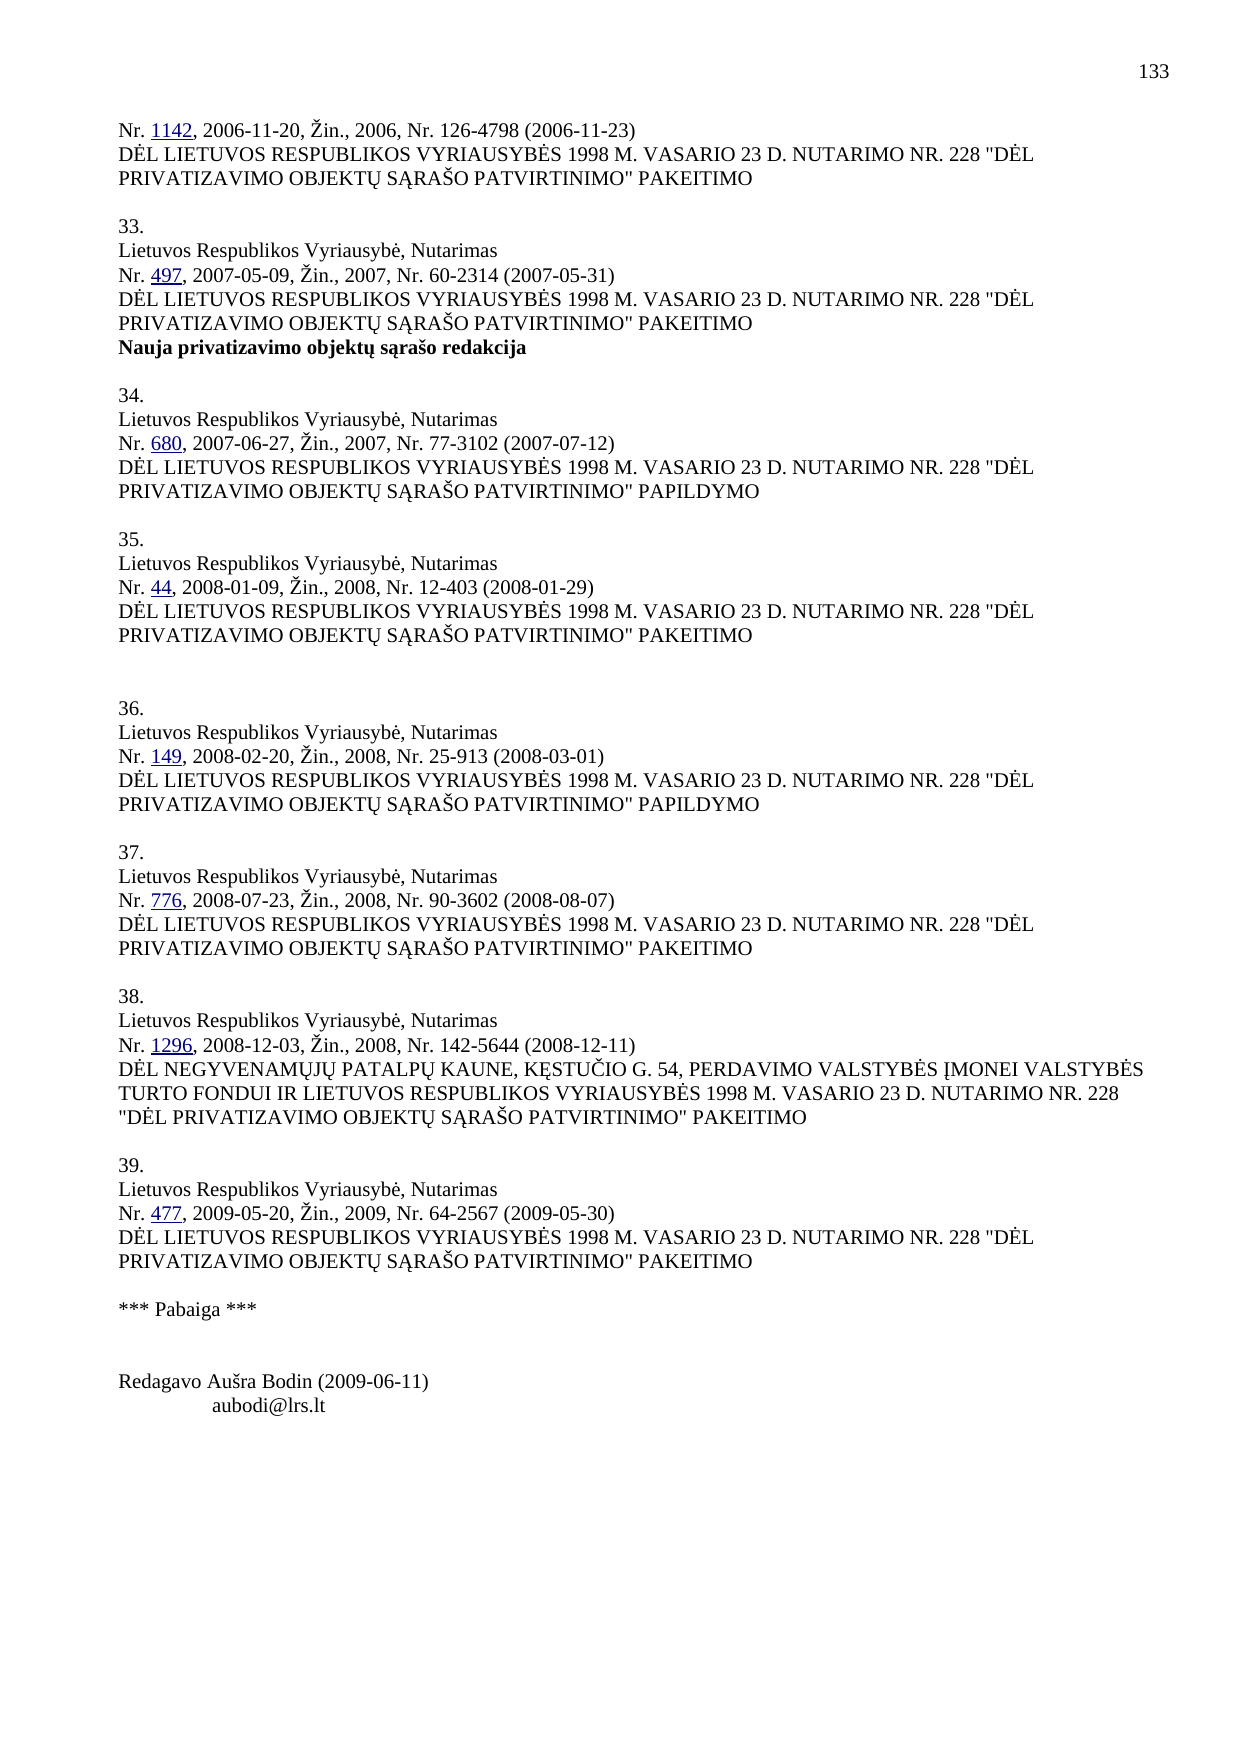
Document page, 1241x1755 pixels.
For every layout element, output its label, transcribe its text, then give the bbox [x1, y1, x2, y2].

text Lietuvos Respublikos Vyriausybė, Nutarimas [118, 1008, 1169, 1032]
text Nr. 149, 2008-02-20, Žin., 2008, Nr. 25-913 (2008-03-01) [118, 744, 1169, 768]
text DĖL LIETUVOS RESPUBLIKOS VYRIAUSYBĖS 1998 M. VASARIO 23 D. NUTARIMO NR. 228 "DĖL PRIVATIZAVIMO OBJEKTŲ SĄRAŠO PATVIRTINIMO" PAKEITIMO [118, 142, 1169, 190]
text Lietuvos Respublikos Vyriausybė, Nutarimas [118, 551, 1169, 575]
text 36. [118, 696, 1169, 720]
text DĖL LIETUVOS RESPUBLIKOS VYRIAUSYBĖS 1998 M. VASARIO 23 D. NUTARIMO NR. 228 "DĖL PRIVATIZAVIMO OBJEKTŲ SĄRAŠO PATVIRTINIMO" PAPILDYMO [118, 455, 1169, 503]
text Lietuvos Respublikos Vyriausybė, Nutarimas [118, 238, 1169, 262]
text Lietuvos Respublikos Vyriausybė, Nutarimas [118, 864, 1169, 888]
text 34. [118, 383, 1169, 407]
text Nr. 44, 2008-01-09, Žin., 2008, Nr. 12-403 (2008-01-29) [118, 575, 1169, 599]
text 39. [118, 1153, 1169, 1177]
text Nr. 1142, 2006-11-20, Žin., 2006, Nr. 126-4798 (2006-11-23) [118, 118, 1169, 142]
text Nr. 497, 2007-05-09, Žin., 2007, Nr. 60-2314 (2007-05-31) [118, 262, 1169, 287]
text Nauja privatizavimo objektų sąrašo redakcija [118, 335, 1169, 359]
text DĖL LIETUVOS RESPUBLIKOS VYRIAUSYBĖS 1998 M. VASARIO 23 D. NUTARIMO NR. 228 "DĖL PRIVATIZAVIMO OBJEKTŲ SĄRAŠO PATVIRTINIMO" PAKEITIMO [118, 599, 1169, 647]
text Nr. 680, 2007-06-27, Žin., 2007, Nr. 77-3102 (2007-07-12) [118, 431, 1169, 455]
text 37. [118, 840, 1169, 864]
text DĖL LIETUVOS RESPUBLIKOS VYRIAUSYBĖS 1998 M. VASARIO 23 D. NUTARIMO NR. 228 "DĖL PRIVATIZAVIMO OBJEKTŲ SĄRAŠO PATVIRTINIMO" PAKEITIMO [118, 1225, 1169, 1273]
text Nr. 776, 2008-07-23, Žin., 2008, Nr. 90-3602 (2008-08-07) [118, 888, 1169, 912]
text Nr. 1296, 2008-12-03, Žin., 2008, Nr. 142-5644 (2008-12-11) [118, 1032, 1169, 1057]
text 33. [118, 214, 1169, 238]
text Lietuvos Respublikos Vyriausybė, Nutarimas [118, 720, 1169, 744]
text DĖL NEGYVENAMŲJŲ PATALPŲ KAUNE, KĘSTUČIO G. 54, PERDAVIMO VALSTYBĖS ĮMONEI VALSTYBĖS TURTO FONDUI IR LIETUVOS RESPUBLIKOS VYRIAUSYBĖS 1998 M. VASARIO 23 D. NUTARIMO NR. 228 "DĖL PRIVATIZAVIMO OBJEKTŲ SĄRAŠO PATVIRTINIMO" PAKEITIMO [118, 1057, 1169, 1129]
text DĖL LIETUVOS RESPUBLIKOS VYRIAUSYBĖS 1998 M. VASARIO 23 D. NUTARIMO NR. 228 "DĖL PRIVATIZAVIMO OBJEKTŲ SĄRAŠO PATVIRTINIMO" PAPILDYMO [118, 768, 1169, 816]
text *** Pabaiga *** [118, 1297, 1169, 1321]
text Redagavo Aušra Bodin (2009-06-11) [118, 1369, 1169, 1393]
text Lietuvos Respublikos Vyriausybė, Nutarimas [118, 407, 1169, 431]
text Lietuvos Respublikos Vyriausybė, Nutarimas [118, 1177, 1169, 1201]
text 35. [118, 527, 1169, 551]
text DĖL LIETUVOS RESPUBLIKOS VYRIAUSYBĖS 1998 M. VASARIO 23 D. NUTARIMO NR. 228 "DĖL PRIVATIZAVIMO OBJEKTŲ SĄRAŠO PATVIRTINIMO" PAKEITIMO [118, 287, 1169, 335]
text aubodi@lrs.lt [118, 1393, 1169, 1417]
text DĖL LIETUVOS RESPUBLIKOS VYRIAUSYBĖS 1998 M. VASARIO 23 D. NUTARIMO NR. 228 "DĖL PRIVATIZAVIMO OBJEKTŲ SĄRAŠO PATVIRTINIMO" PAKEITIMO [118, 912, 1169, 960]
text 38. [118, 984, 1169, 1008]
text Nr. 477, 2009-05-20, Žin., 2009, Nr. 64-2567 (2009-05-30) [118, 1201, 1169, 1225]
